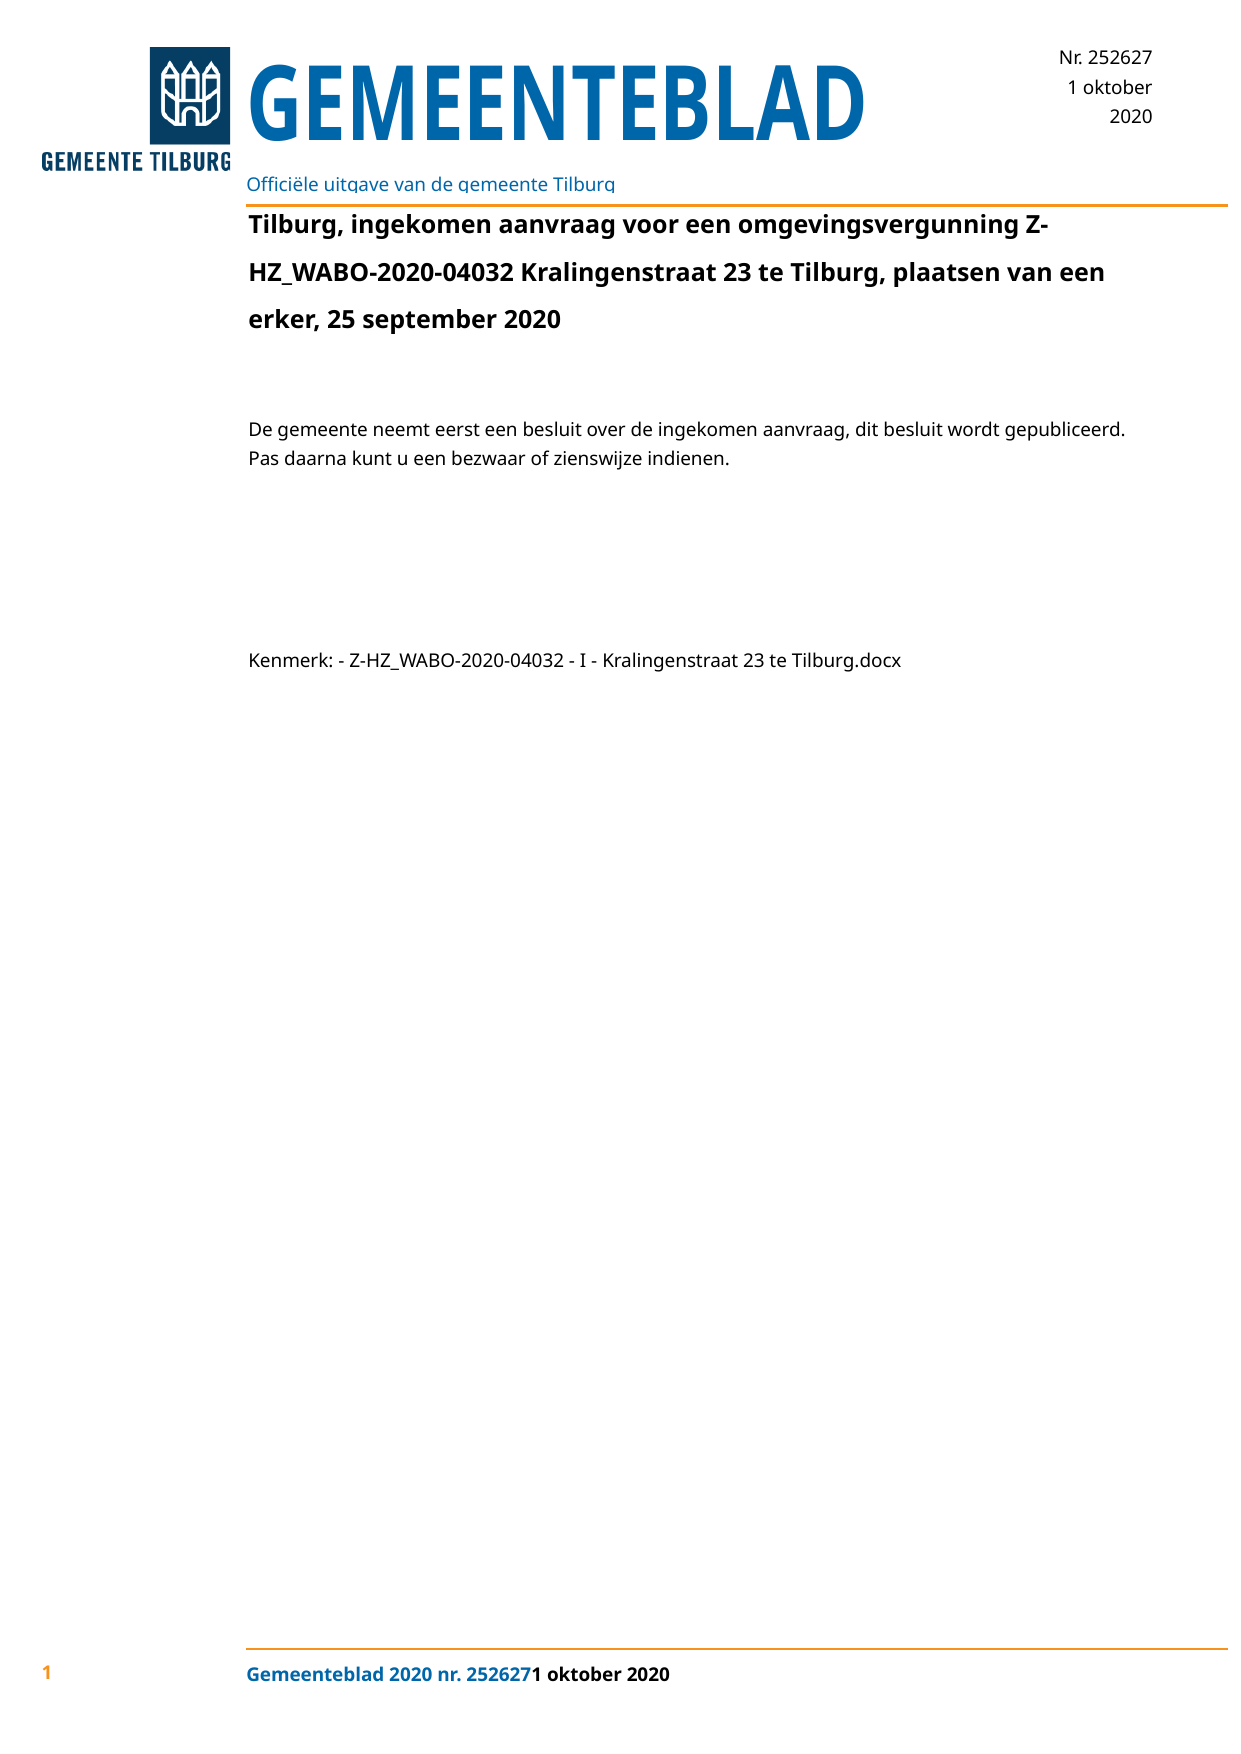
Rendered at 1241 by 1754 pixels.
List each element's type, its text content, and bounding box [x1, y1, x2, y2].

text Kenmerk: - Z-HZ_WABO-2020-04032 - I - Kralingenstraat 23 te Tilburg.docx [248, 647, 1152, 673]
text Tilburg, ingekomen aanvraag voor een omgevingsvergunning Z-HZ_WABO-2020-04032 Kralingenstraat 23 te Tilburg, plaatsen van een erker, 25 september 2020 [248, 207, 1152, 336]
picture [41, 47, 231, 172]
text De gemeente neemt eerst een besluit over de ingekomen aanvraag, dit besluit wordt gepubliceerd. Pas daarna kunt u een bezwaar of zienswijze indienen. [248, 416, 1152, 471]
